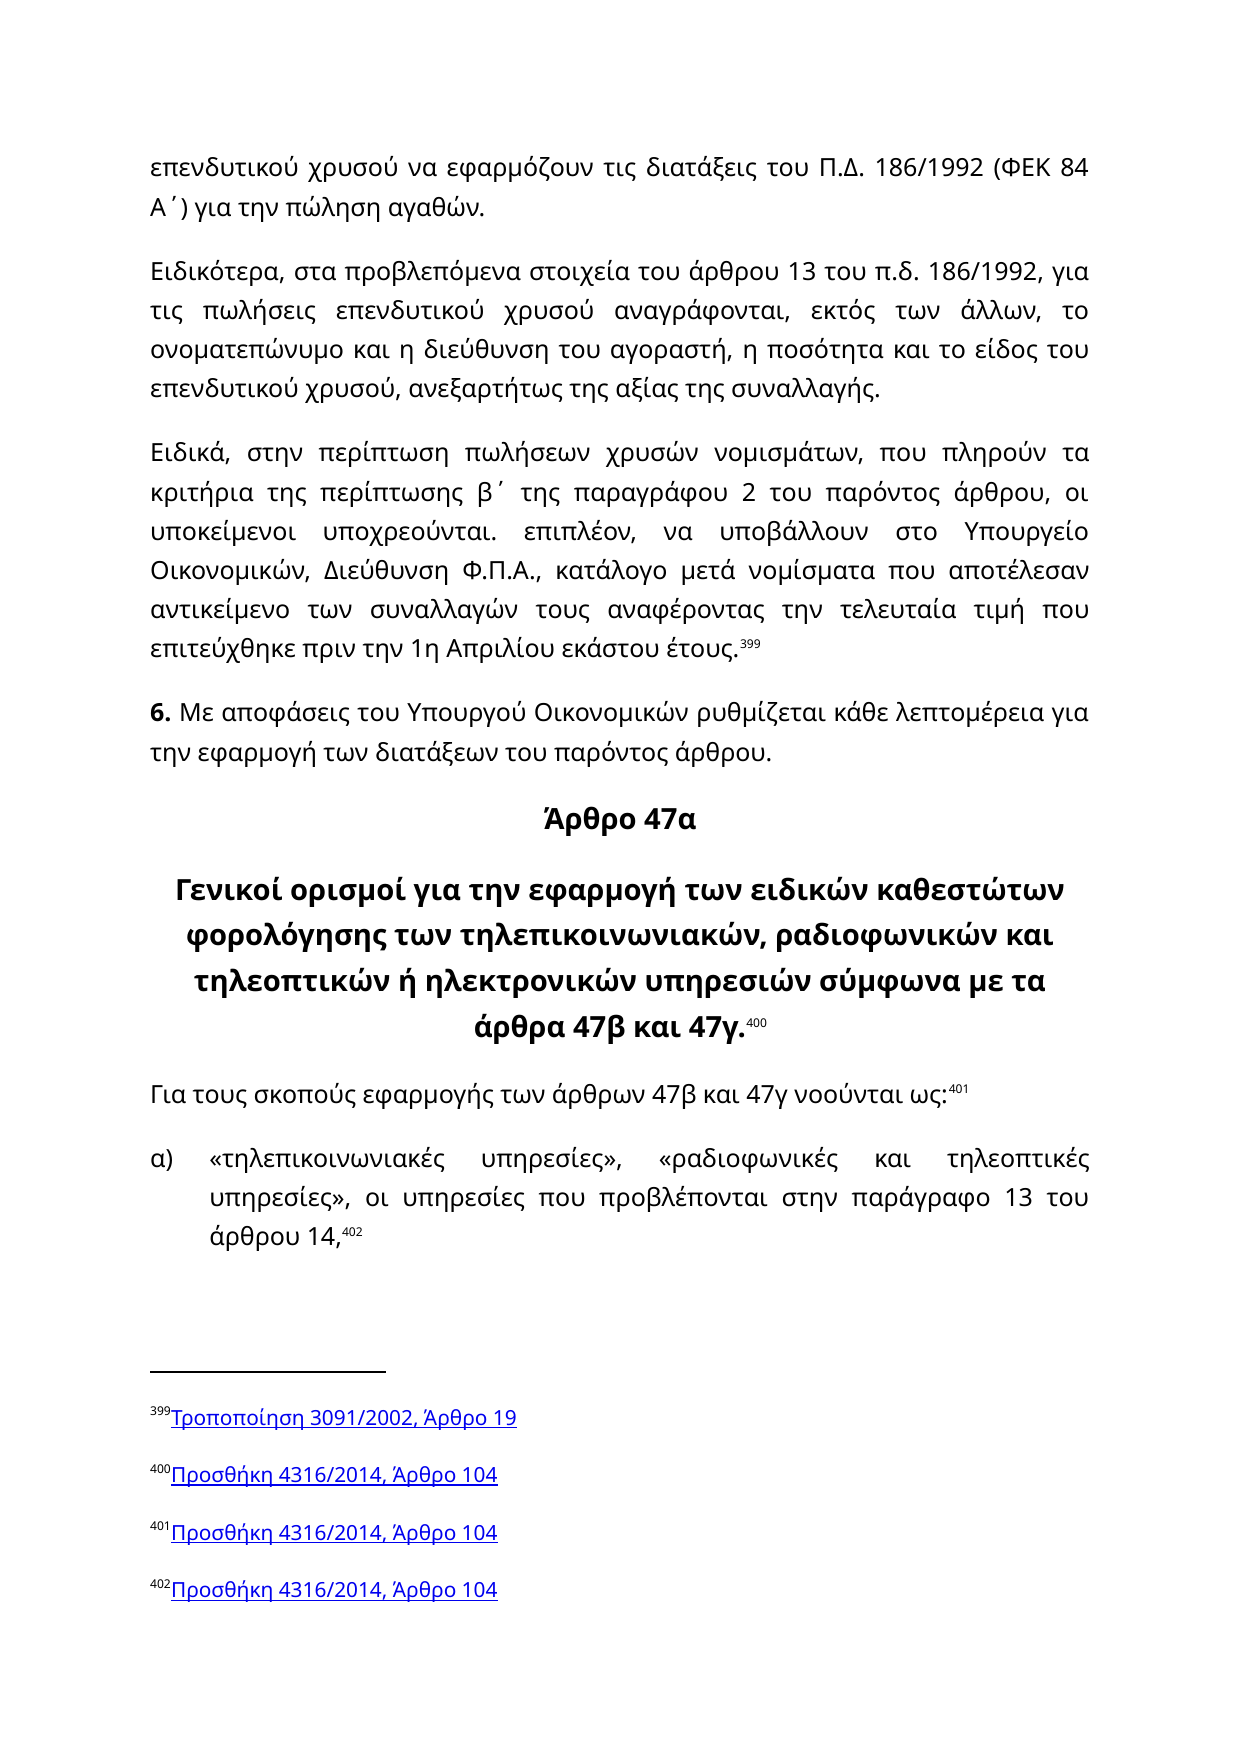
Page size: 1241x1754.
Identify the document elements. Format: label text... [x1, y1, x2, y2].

subtitle Γενικοί ορισμοί για την εφαρμογή των ειδικών καθεστώτων φορολόγησης των τηλεπικοινωνιακών, ραδιοφωνικών και τηλεοπτικών ή ηλεκτρονικών υπηρεσιών σύμφωνα με τα άρθρα 47β και 47γ. [150, 869, 1090, 1046]
text Προσθήκη 4316/2014, Άρθρο 104 [150, 1518, 1090, 1546]
text επενδυτικού χρυσού να εφαρμόζουν τις διατάξεις του Π.Δ. 186/1992 (ΦΕΚ 84 Α΄) για την πώληση αγαθών. [150, 150, 1090, 223]
list α) «τηλεπικοινωνιακές υπηρεσίες», «ραδιοφωνικές και τηλεοπτικές υπηρεσίες», οι υπηρεσίες που προβλέπονται στην παράγραφο 13 του άρθρου 14, [150, 1141, 1090, 1253]
text Ειδικότερα, στα προβλεπόμενα στοιχεία του άρθρου 13 του π.δ. 186/1992, για τις πωλήσεις επενδυτικού χρυσού αναγράφονται, εκτός των άλλων, το ονοματεπώνυμο και η διεύθυνση του αγοραστή, η ποσότητα και το είδος του επενδυτικού χρυσού, ανεξαρτήτως της αξίας της συναλλαγής. [150, 253, 1090, 405]
text Προσθήκη 4316/2014, Άρθρο 104 [150, 1460, 1090, 1489]
subtitle Άρθρο 47α [150, 798, 1090, 838]
text Προσθήκη 4316/2014, Άρθρο 104 [150, 1576, 1090, 1604]
text Τροποποίηση 3091/2002, Άρθρο 19 [150, 1403, 1090, 1431]
text 6. Με αποφάσεις του Υπουργού Οικονομικών ρυθμίζεται κάθε λεπτομέρεια για την εφαρμογή των διατάξεων του παρόντος άρθρου. [150, 695, 1090, 768]
text Ειδικά, στην περίπτωση πωλήσεων χρυσών νομισμάτων, που πληρούν τα κριτήρια της περίπτωσης β΄ της παραγράφου 2 του παρόντος άρθρου, οι υποκείμενοι υποχρεούνται. επιπλέον, να υποβάλλουν στο Υπουργείο Οικονομικών, Διεύθυνση Φ.Π.Α., κατάλογο μετά νομίσματα που αποτέλεσαν αντικείμενο των συναλλαγών τους αναφέροντας την τελευταία τιμή που επιτεύχθηκε πριν την 1η Απριλίου εκάστου έτους. [150, 435, 1090, 665]
text Για τους σκοπούς εφαρμογής των άρθρων 47β και 47γ νοούνται ως: [150, 1076, 1090, 1111]
